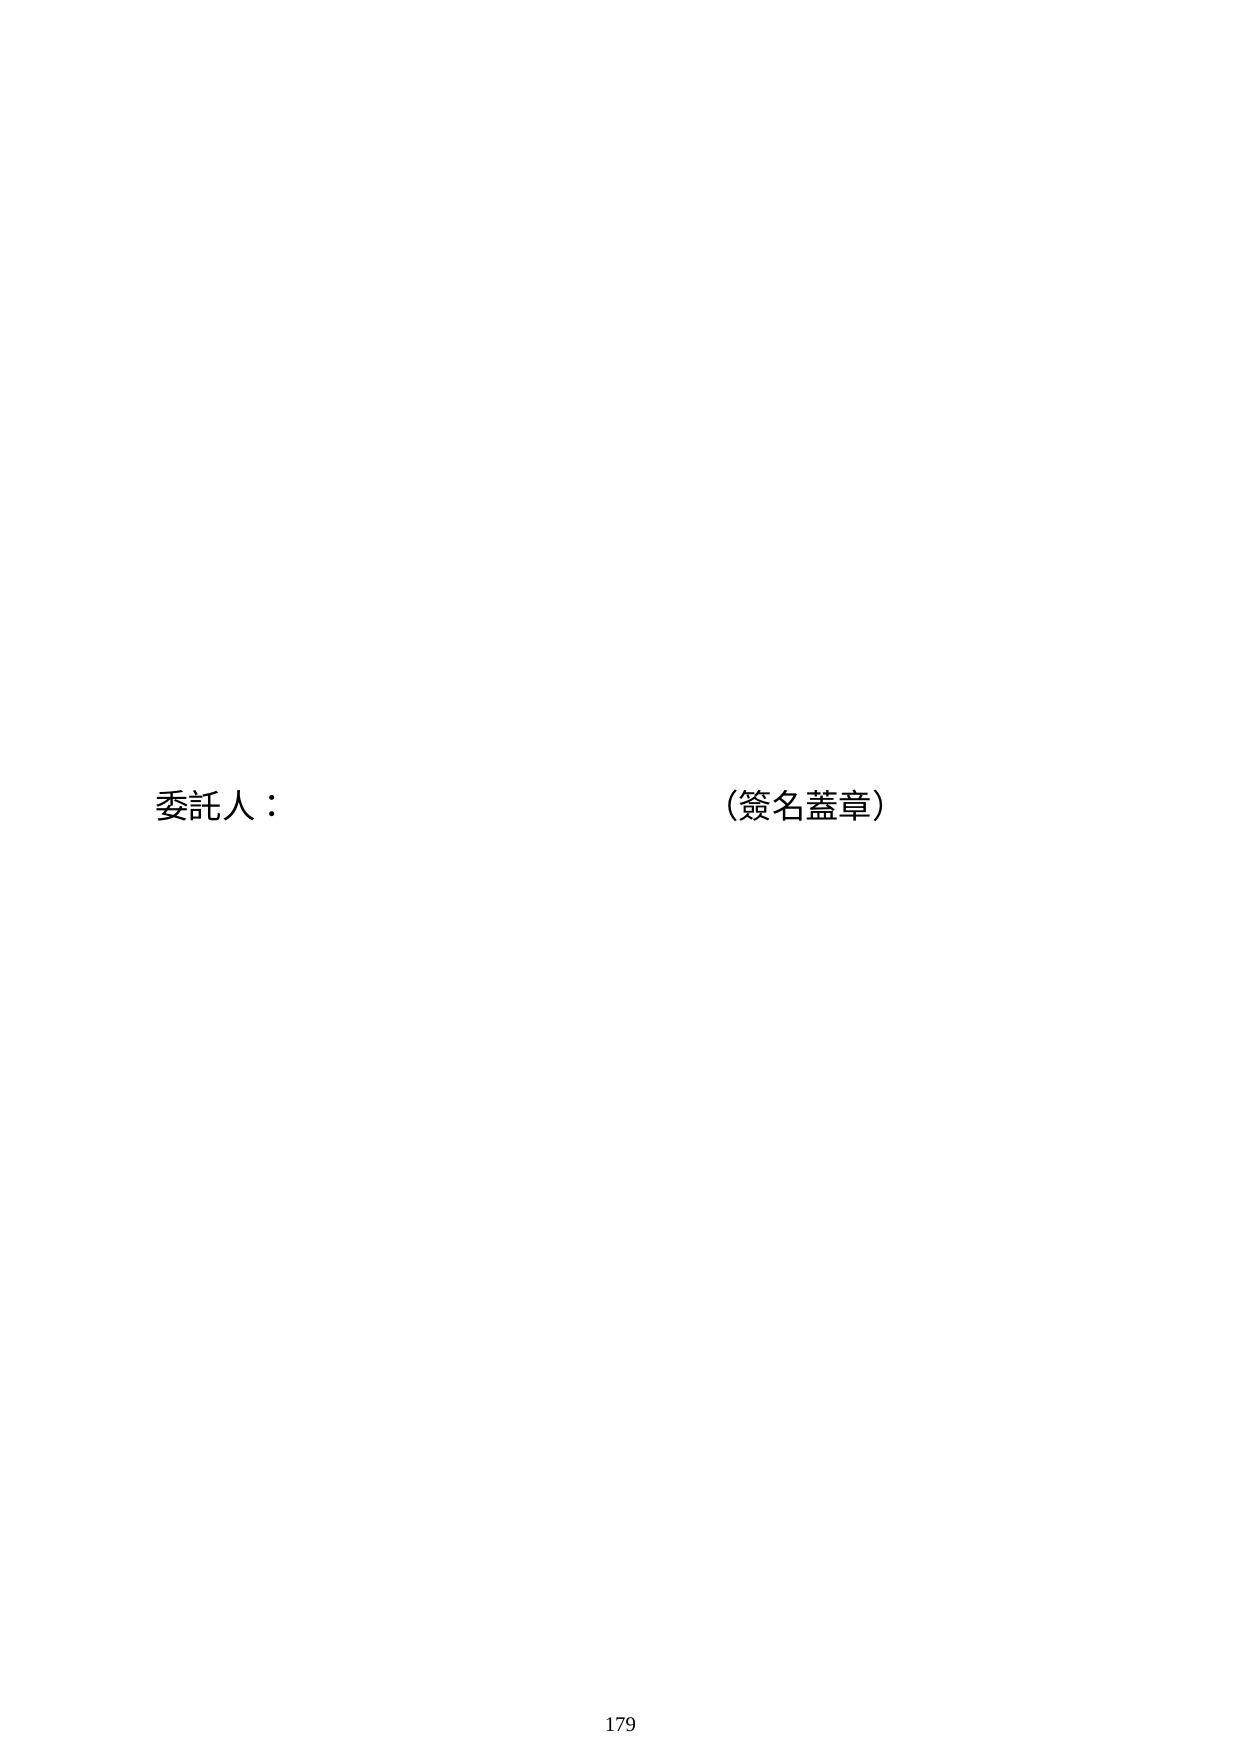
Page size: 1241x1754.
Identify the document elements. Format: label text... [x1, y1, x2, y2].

text 委託人： （簽名蓋章） [89, 762, 1152, 825]
